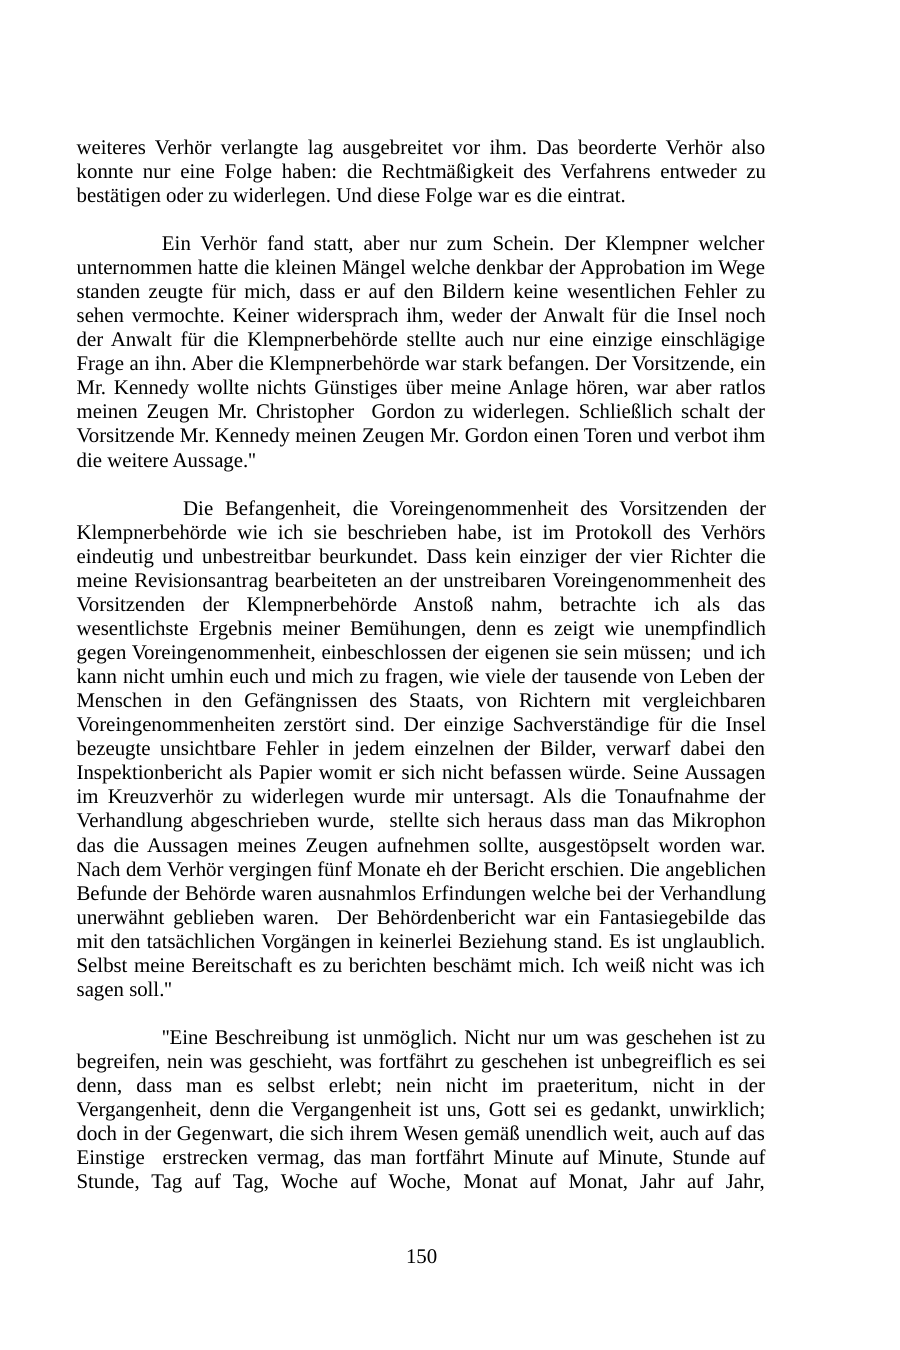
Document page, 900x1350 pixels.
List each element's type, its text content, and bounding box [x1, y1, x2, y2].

text Die Befangenheit, die Voreingenommenheit des Vorsitzenden der Klempnerbehörde wie ich sie beschrieben habe, ist im Protokoll des Verhörs eindeutig und unbestreitbar beurkundet. Dass kein einziger der vier Richter die meine Revisionsantrag bearbeiteten an der unstreibaren Voreingenommenheit des Vorsitzenden der Klempnerbehörde Anstoß nahm, betrachte ich als das wesentlichste Ergebnis meiner Bemühungen, denn es zeigt wie unempfindlich gegen Voreingenommenheit, einbeschlossen der eigenen sie sein müssen; und ich kann nicht umhin euch und mich zu fragen, wie viele der tausende von Leben der Menschen in den Gefängnissen des Staats, von Richtern mit vergleichbaren Voreingenommenheiten zerstört sind. Der einzige Sachverständige für die Insel bezeugte unsichtbare Fehler in jedem einzelnen der Bilder, verwarf dabei den Inspektionbericht als Papier womit er sich nicht befassen würde. Seine Aussagen im Kreuzverhör zu widerlegen wurde mir untersagt. Als die Tonaufnahme der Verhandlung abgeschrieben wurde, stellte sich heraus dass man das Mikrophon das die Aussagen meines Zeugen aufnehmen sollte, ausgestöpselt worden war. Nach dem Verhör vergingen fünf Monate eh der Bericht erschien. Die angeblichen Befunde der Behörde waren ausnahmlos Erfindungen welche bei der Verhandlung unerwähnt geblieben waren. Der Behördenbericht war ein Fantasiegebilde das mit den tatsächlichen Vorgängen in keinerlei Beziehung stand. Es ist unglaublich. Selbst meine Bereitschaft es zu berichten beschämt mich. Ich weiß nicht was ich sagen soll.'' [76, 496, 766, 1001]
text weiteres Verhör verlangte lag ausgebreitet vor ihm. Das beorderte Verhör also konnte nur eine Folge haben: die Rechtmäßigkeit des Verfahrens entweder zu bestätigen oder zu widerlegen. Und diese Folge war es die eintrat. [76, 135, 766, 207]
text Ein Verhör fand statt, aber nur zum Schein. Der Klempner welcher unternommen hatte die kleinen Mängel welche denkbar der Approbation im Wege standen zeugte für mich, dass er auf den Bildern keine wesentlichen Fehler zu sehen vermochte. Keiner widersprach ihm, weder der Anwalt für die Insel noch der Anwalt für die Klempnerbehörde stellte auch nur eine einzige einschlägige Frage an ihn. Aber die Klempnerbehörde war stark befangen. Der Vorsitzende, ein Mr. Kennedy wollte nichts Günstiges über meine Anlage hören, war aber ratlos meinen Zeugen Mr. Christopher Gordon zu widerlegen. Schließlich schalt der Vorsitzende Mr. Kennedy meinen Zeugen Mr. Gordon einen Toren und verbot ihm die weitere Aussage.'' [76, 231, 766, 472]
text ''Eine Beschreibung ist unmöglich. Nicht nur um was geschehen ist zu begreifen, nein was geschieht, was fortfährt zu geschehen ist unbegreiflich es sei denn, dass man es selbst erlebt; nein nicht im praeteritum, nicht in der Vergangenheit, denn die Vergangenheit ist uns, Gott sei es gedankt, unwirklich; doch in der Gegenwart, die sich ihrem Wesen gemäß unendlich weit, auch auf das Einstige erstrecken vermag, das man fortfährt Minute auf Minute, Stunde auf Stunde, Tag auf Tag, Woche auf Woche, Monat auf Monat, Jahr auf Jahr, [76, 1025, 766, 1193]
